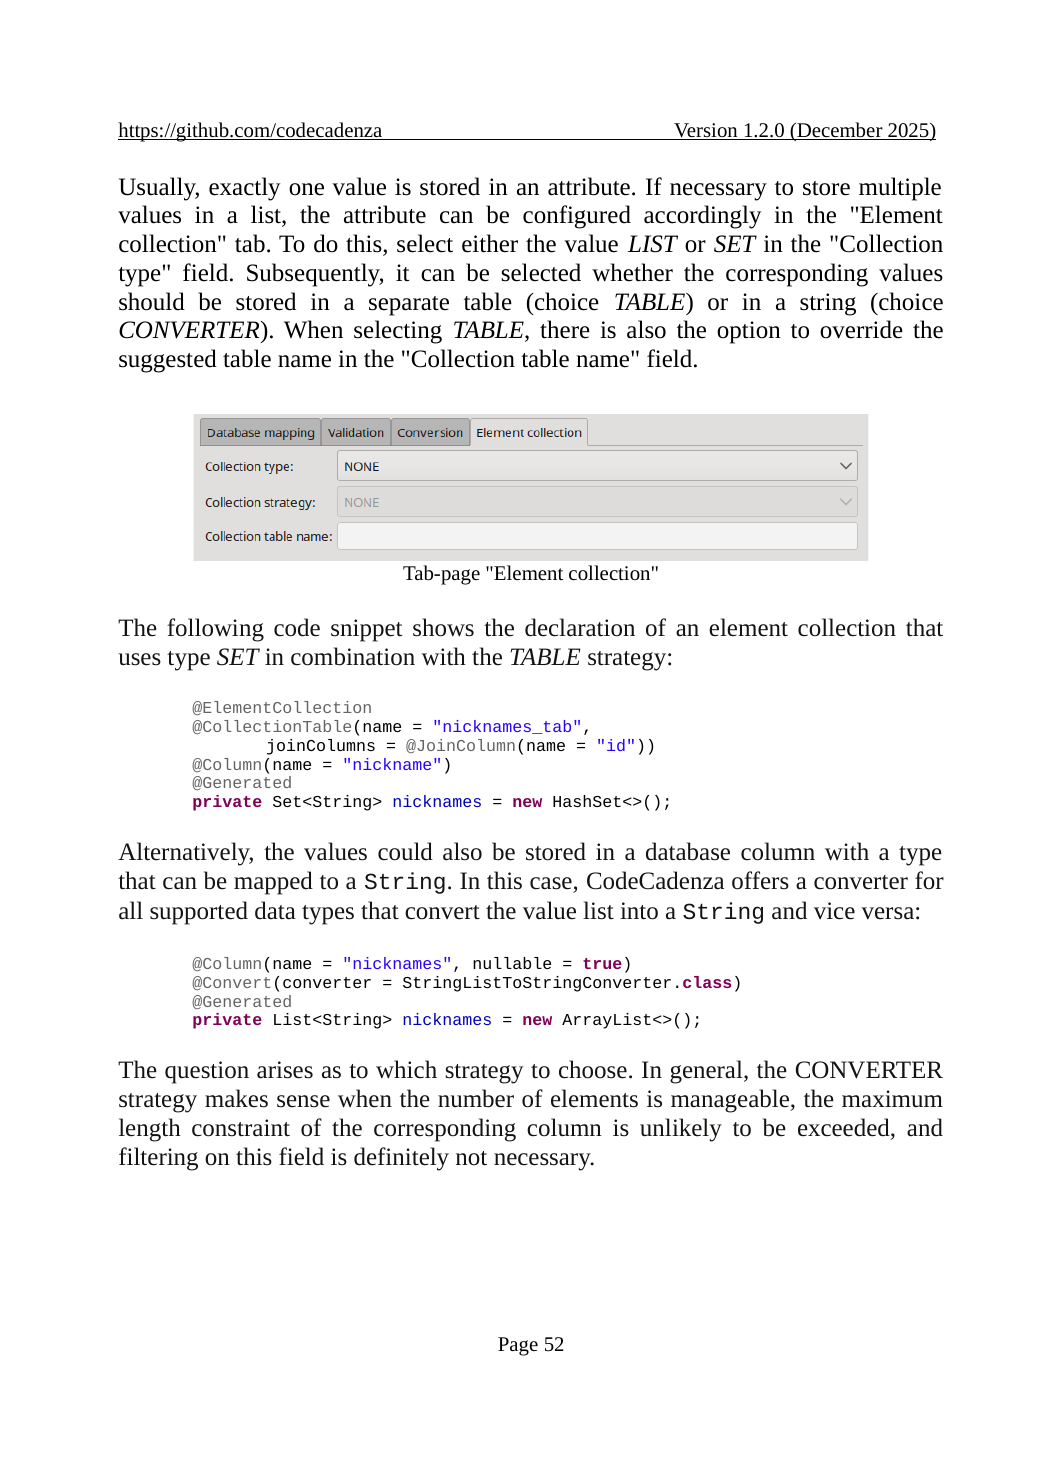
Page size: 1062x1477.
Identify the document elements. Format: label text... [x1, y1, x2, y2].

text private Set<String> nicknames = new HashSet<>(); [118, 794, 944, 813]
text @Column(name = "nickname") [118, 756, 944, 775]
text private List<String> nicknames = new ArrayList<>(); [118, 1012, 944, 1031]
text @Column(name = "nicknames", nullable = true) [118, 951, 944, 974]
text @ElementCollection [118, 699, 944, 718]
text @Convert(converter = StringListToStringConverter.class) [118, 974, 944, 993]
text Alternatively, the values could also be stored in a database column with a type that can be mapped to a String. In this case, CodeCadenza offers a converter for all supported data types that convert the value list into a String and vice versa: [118, 837, 944, 927]
text joinColumns = @JoinColumn(name = "id")) [118, 737, 944, 756]
text The following code snippet shows the declaration of an element collection that uses type SET in combination with the TABLE strategy: [118, 613, 944, 671]
text @Generated [118, 775, 944, 794]
text @Generated [118, 993, 944, 1012]
picture [193, 414, 869, 561]
text The question arises as to which strategy to choose. In general, the CONVERTER strategy makes sense when the number of elements is manageable, the maximum length constraint of the corresponding column is unlikely to be exceeded, and filtering on this field is definitely not necessary. [118, 1056, 944, 1171]
text Tab-page "Element collection" [193, 561, 868, 584]
text @CollectionTable(name = "nicknames_tab", [118, 718, 944, 737]
text Usually, exactly one value is stored in an attribute. If necessary to store multiple values in a list, the attribute can be configured accordingly in the "Element collection" tab. To do this, select either the value LIST or SET in the "Collection type" field. Subsequently, it can be selected whether the corresponding values should be stored in a separate table (choice TABLE) or in a string (choice CONVERTER). When selecting TABLE, there is also the option to override the suggested table name in the "Collection table name" field. [118, 172, 944, 373]
